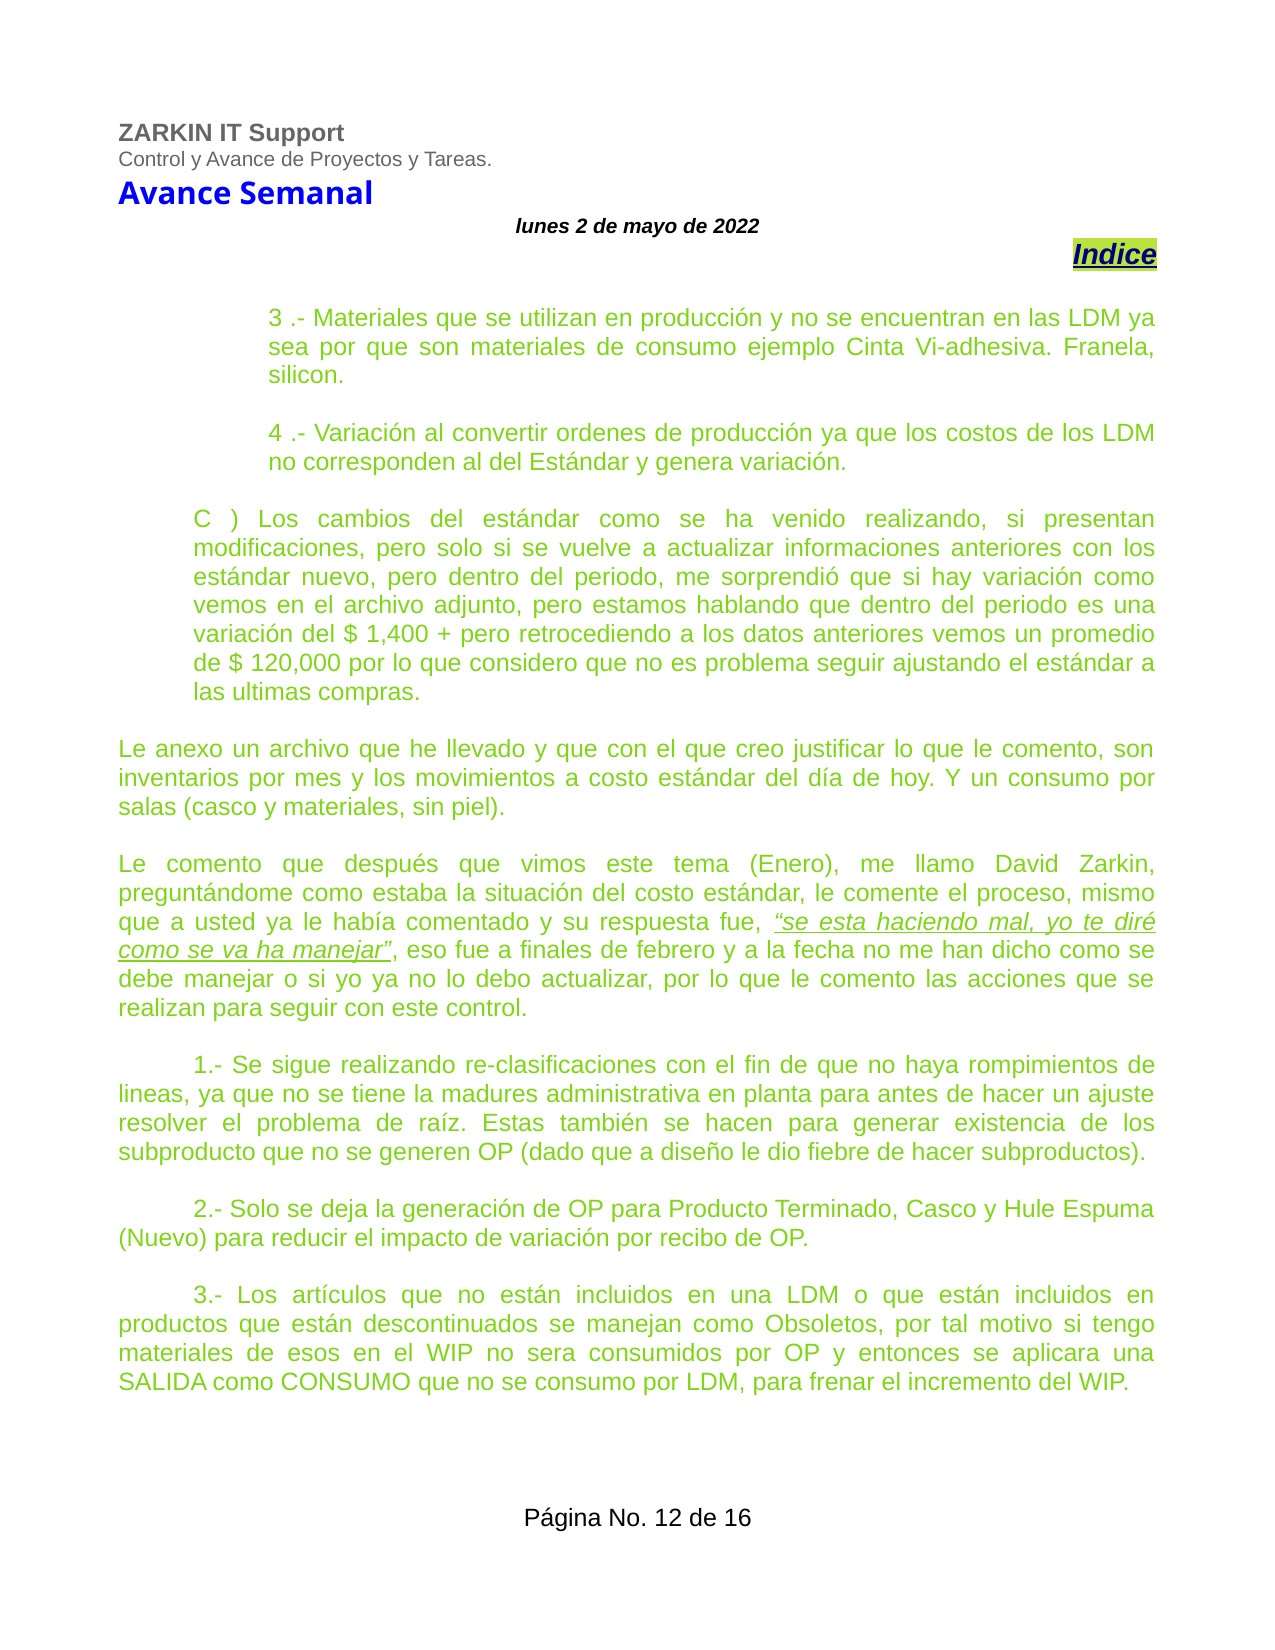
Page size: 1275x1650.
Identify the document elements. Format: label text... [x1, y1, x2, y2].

text 3.- Los artículos que no están incluidos en una LDM o que están incluidos en productos que están descontinuados se manejan como Obsoletos, por tal motivo si tengo materiales de esos en el WIP no sera consumidos por OP y entonces se aplicara una SALIDA como CONSUMO que no se consumo por LDM, para frenar el incremento del WIP. [118, 1281, 1157, 1396]
text 2.- Solo se deja la generación de OP para Producto Terminado, Casco y Hule Espuma (Nuevo) para reducir el impacto de variación por recibo de OP. [118, 1194, 1157, 1252]
text Le anexo un archivo que he llevado y que con el que creo justificar lo que le comento, son inventarios por mes y los movimientos a costo estándar del día de hoy. Y un consumo por salas (casco y materiales, sin piel). [118, 734, 1157, 821]
text Le comento que después que vimos este tema (Enero), me llamo David Zarkin, preguntándome como estaba la situación del costo estándar, le comente el proceso, mismo que a usted ya le había comentado y su respuesta fue, “se esta haciendo mal, yo te diré como se va ha manejar”, eso fue a finales de febrero y a la fecha no me han dicho como se debe manejar o si yo ya no lo debo actualizar, por lo que le comento las acciones que se realizan para seguir con este control. [118, 849, 1157, 1022]
text 4 .- Variación al convertir ordenes de producción ya que los costos de los LDM no corresponden al del Estándar y genera variación. [268, 418, 1157, 476]
text 1.- Se sigue realizando re-clasificaciones con el fin de que no haya rompimientos de lineas, ya que no se tiene la madures administrativa en planta para antes de hacer un ajuste resolver el problema de raíz. Estas también se hacen para generar existencia de los subproducto que no se generen OP (dado que a diseño le dio fiebre de hacer subproductos). [118, 1051, 1157, 1166]
text C ) Los cambios del estándar como se ha venido realizando, si presentan modificaciones, pero solo si se vuelve a actualizar informaciones anteriores con los estándar nuevo, pero dentro del periodo, me sorprendió que si hay variación como vemos en el archivo adjunto, pero estamos hablando que dentro del periodo es una variación del $ 1,400 + pero retrocediendo a los datos anteriores vemos un promedio de $ 120,000 por lo que considero que no es problema seguir ajustando el estándar a las ultimas compras. [193, 504, 1157, 706]
text 3 .- Materiales que se utilizan en producción y no se encuentran en las LDM ya sea por que son materiales de consumo ejemplo Cinta Vi-adhesiva. Franela, silicon. [268, 303, 1157, 389]
